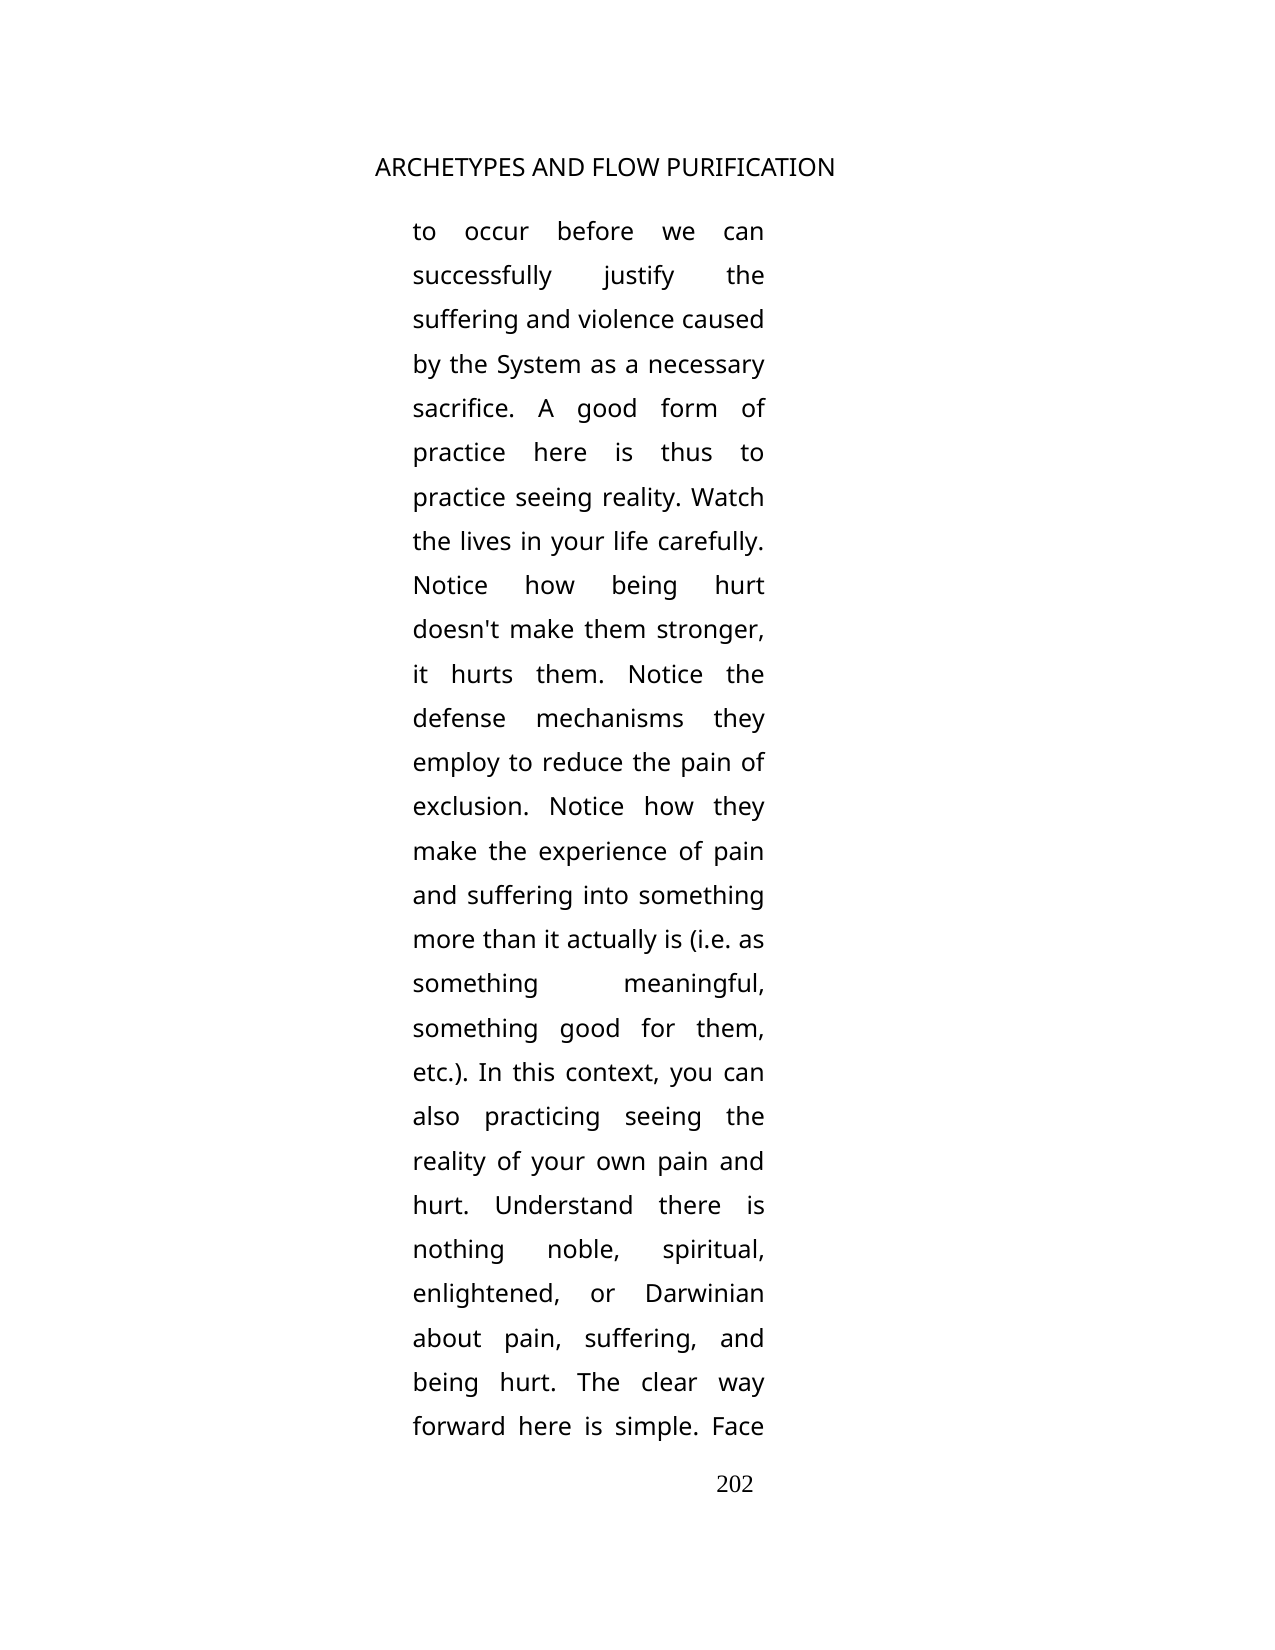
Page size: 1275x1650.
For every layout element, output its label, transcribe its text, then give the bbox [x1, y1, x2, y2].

list to occur before we can successfully justify the suffering and violence caused by the System as a necessary sacrifice. A good form of practice here is thus to practice seeing reality. Watch the lives in your life carefully. Notice how being hurt doesn't make them stronger, it hurts them. Notice the defense mechanisms they employ to reduce the pain of exclusion. Notice how they make the experience of pain and suffering into something more than it actually is (i.e. as something meaningful, something good for them, etc.). In this context, you can also practicing seeing the reality of your own pain and hurt. Understand there is nothing noble, spiritual, enlightened, or Darwinian about pain, suffering, and being hurt. The clear way forward here is simple. Face [375, 213, 765, 1443]
